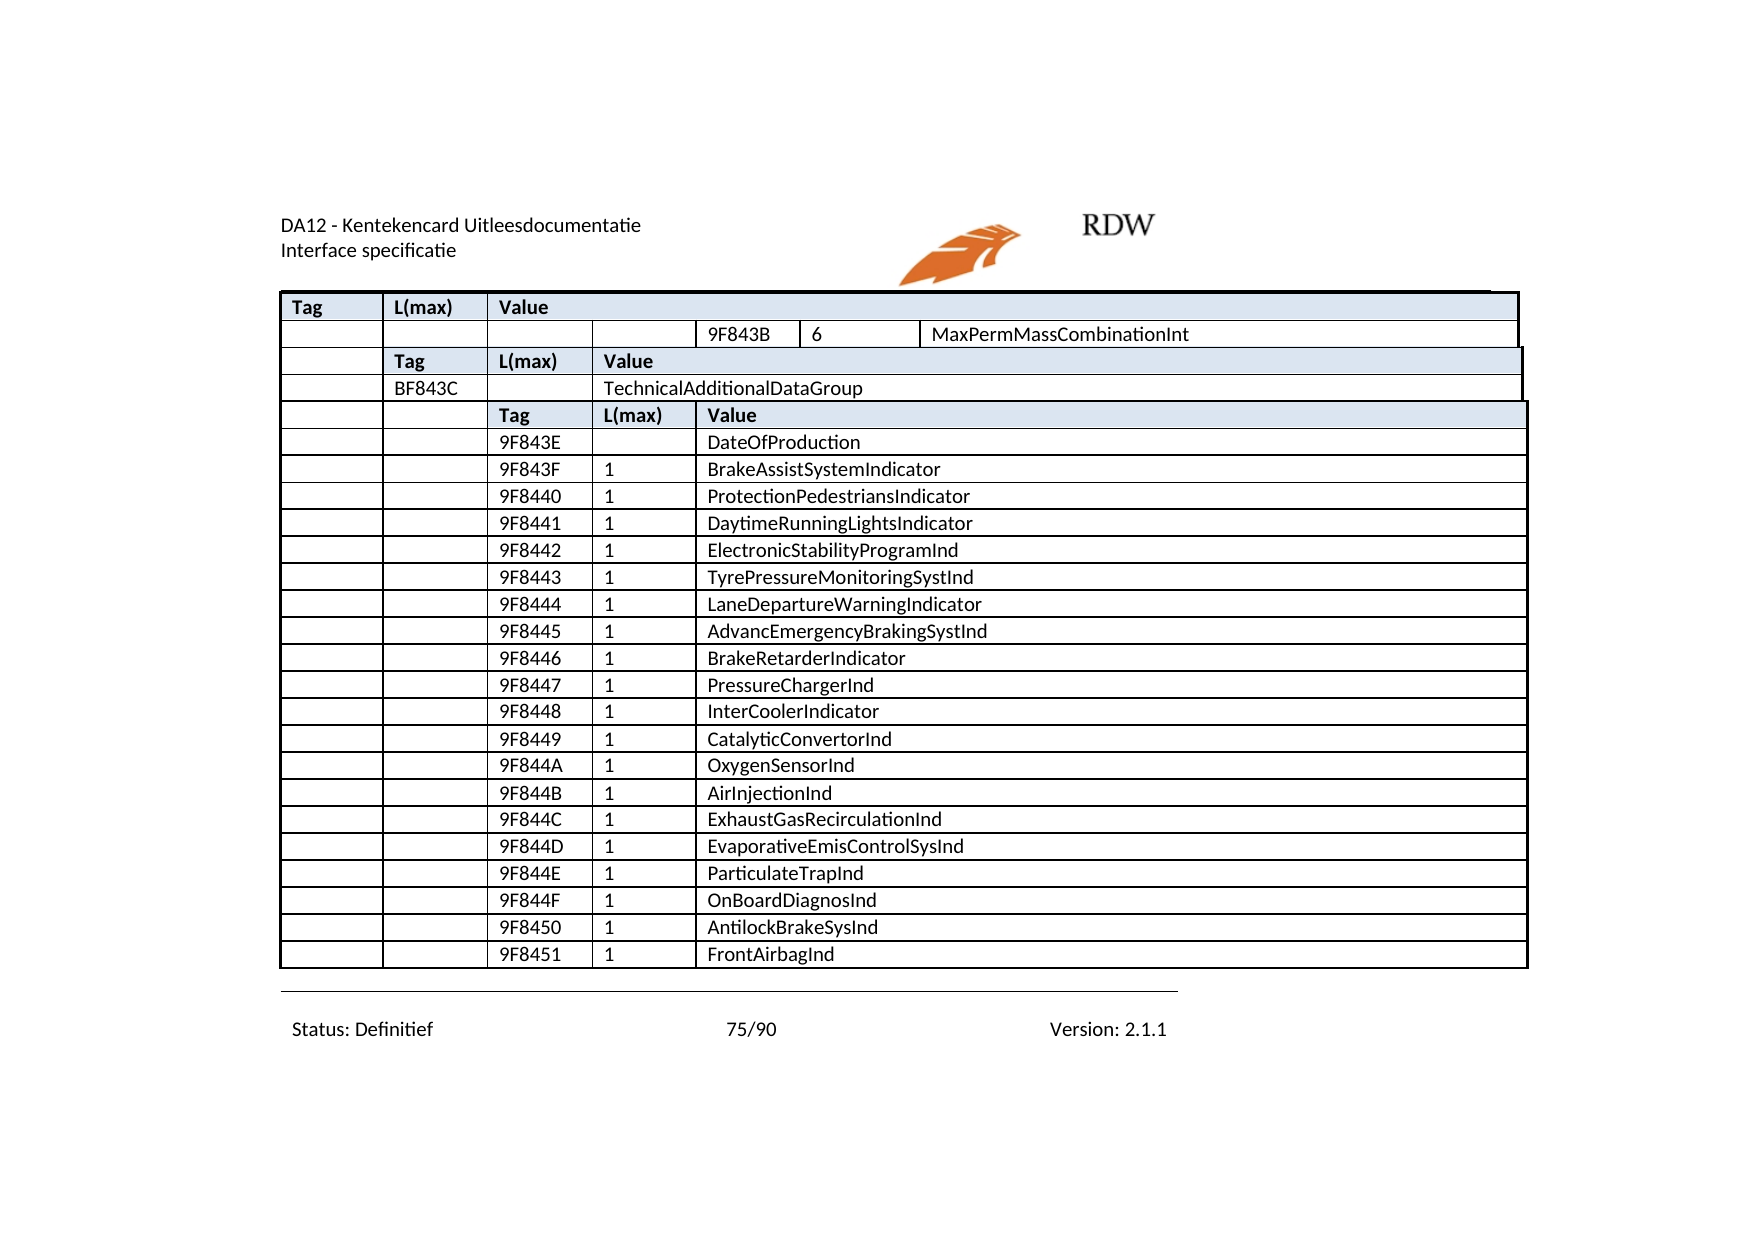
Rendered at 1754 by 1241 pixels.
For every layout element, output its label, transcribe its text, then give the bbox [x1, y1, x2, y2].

table_cell 9F843E [488, 429, 592, 454]
table_cell [282, 537, 382, 562]
table_cell FrontAirbagInd [697, 942, 1526, 967]
table_cell 9F8449 [488, 726, 592, 751]
table_cell TechnicalAdditionalDataGroup [593, 375, 1521, 400]
table_cell [1528, 374, 1533, 400]
table_cell [384, 672, 487, 697]
table_cell [1529, 454, 1533, 481]
table_cell BrakeAssistSystemIndicator [697, 456, 1526, 481]
table_cell 9F8442 [488, 537, 592, 562]
table_cell 1 [593, 510, 695, 535]
table_cell 1 [593, 888, 695, 913]
table_cell [1529, 886, 1533, 913]
table_cell [282, 564, 382, 589]
table_cell [488, 375, 592, 400]
table_cell [384, 456, 487, 481]
table_cell 1 [593, 537, 695, 562]
table_cell [1529, 724, 1533, 751]
table_cell [282, 807, 382, 832]
table_cell L(max) [488, 348, 592, 373]
table_cell [282, 888, 382, 913]
table_cell [1529, 535, 1533, 562]
table_cell 6 [801, 321, 919, 346]
table_cell CatalyticConvertorInd [697, 726, 1526, 751]
table_cell ProtectionPedestriansIndicator [697, 483, 1526, 508]
table_cell 1 [593, 861, 695, 886]
table_cell [384, 915, 487, 940]
table_cell [282, 780, 382, 805]
table_cell ParticulateTrapInd [697, 861, 1526, 886]
table_cell 9F844D [488, 834, 592, 859]
table_cell [282, 942, 382, 967]
table_cell Tag [488, 402, 592, 427]
table_cell [1529, 670, 1533, 697]
table_cell [1528, 320, 1533, 346]
table_cell L(max) [593, 402, 695, 427]
table_cell [384, 780, 487, 805]
table_cell [282, 402, 382, 427]
table_cell [384, 537, 487, 562]
table_cell ExhaustGasRecirculationInd [697, 807, 1526, 832]
table_cell [384, 645, 487, 670]
table_cell [282, 672, 382, 697]
table_cell 1 [593, 726, 695, 751]
table_cell [282, 699, 382, 724]
table_cell 9F844E [488, 861, 592, 886]
table_cell [384, 726, 487, 751]
table_cell OxygenSensorInd [697, 753, 1526, 778]
table_cell MaxPermMassCombinationInt [921, 321, 1517, 346]
table_cell [282, 861, 382, 886]
table_cell [1529, 859, 1533, 886]
table_cell BrakeRetarderIndicator [697, 645, 1526, 670]
table_cell 1 [593, 942, 695, 967]
table_cell 9F843B [697, 321, 799, 346]
table_cell [384, 618, 487, 643]
table_cell [384, 564, 487, 589]
table_cell [1529, 643, 1533, 670]
table_cell 1 [593, 672, 695, 697]
table_cell [1529, 751, 1533, 778]
table_cell 9F843F [488, 456, 592, 481]
table_cell [384, 483, 487, 508]
table_cell [384, 753, 487, 778]
table_cell 1 [593, 645, 695, 670]
table_cell [282, 915, 382, 940]
table_cell 1 [593, 618, 695, 643]
table_cell [1529, 832, 1533, 859]
table_cell [1529, 400, 1533, 427]
table_cell [282, 753, 382, 778]
table_cell 1 [593, 483, 695, 508]
table_cell [1529, 940, 1533, 967]
table_cell [384, 429, 487, 454]
table_cell [1529, 913, 1533, 940]
table_cell 9F8444 [488, 591, 592, 616]
table_cell 9F844F [488, 888, 592, 913]
table_cell [384, 888, 487, 913]
table_cell [384, 834, 487, 859]
table_cell [384, 807, 487, 832]
table_cell EvaporativeEmisControlSysInd [697, 834, 1526, 859]
table_cell 9F8447 [488, 672, 592, 697]
table_cell [282, 429, 382, 454]
table_cell 1 [593, 564, 695, 589]
table_cell DateOfProduction [697, 429, 1526, 454]
table_cell [282, 591, 382, 616]
table_cell PressureChargerInd [697, 672, 1526, 697]
table_header Value [488, 294, 1517, 319]
table_cell 1 [593, 780, 695, 805]
table_cell [1529, 481, 1533, 508]
table_cell [282, 618, 382, 643]
table_cell 9F8450 [488, 915, 592, 940]
table_cell [384, 321, 487, 346]
table_cell AntilockBrakeSysInd [697, 915, 1526, 940]
table_cell [1529, 428, 1533, 454]
table_cell [384, 510, 487, 535]
table_cell [1529, 778, 1533, 805]
table_cell 1 [593, 807, 695, 832]
table_header L(max) [384, 294, 487, 319]
table_cell [1523, 320, 1528, 346]
table_cell [282, 834, 382, 859]
table_cell [282, 321, 382, 346]
table_cell [1529, 508, 1533, 535]
table_cell [1529, 562, 1533, 589]
table_cell Value [697, 402, 1526, 427]
table_cell [593, 429, 695, 454]
table_cell [1524, 374, 1528, 400]
table_cell OnBoardDiagnosInd [697, 888, 1526, 913]
table_cell Tag [384, 348, 487, 373]
table_cell ElectronicStabilityProgramInd [697, 537, 1526, 562]
table_cell [282, 375, 382, 400]
table_cell [593, 321, 695, 346]
table_cell [282, 726, 382, 751]
table_cell [1529, 616, 1533, 643]
table_cell 1 [593, 456, 695, 481]
table_cell 9F8440 [488, 483, 592, 508]
table_cell 9F8448 [488, 699, 592, 724]
table_header Tag [282, 294, 382, 319]
table_cell AdvancEmergencyBrakingSystInd [697, 618, 1526, 643]
table_cell 1 [593, 591, 695, 616]
table_cell [384, 591, 487, 616]
table_cell Value [593, 348, 1521, 373]
table_cell [384, 861, 487, 886]
table_cell InterCoolerIndicator [697, 699, 1526, 724]
table_cell 1 [593, 915, 695, 940]
table_cell [1529, 697, 1533, 724]
table_cell [384, 699, 487, 724]
table_cell LaneDepartureWarningIndicator [697, 591, 1526, 616]
table_header [1528, 291, 1533, 319]
table_cell 9F844C [488, 807, 592, 832]
table_cell 9F8441 [488, 510, 592, 535]
table_header [1523, 291, 1528, 319]
table_cell [488, 321, 592, 346]
table_cell 1 [593, 753, 695, 778]
table_cell BF843C [384, 375, 487, 400]
table_cell [384, 402, 487, 427]
table_cell 9F8443 [488, 564, 592, 589]
table_cell 1 [593, 699, 695, 724]
table_cell 9F8446 [488, 645, 592, 670]
table_cell TyrePressureMonitoringSystInd [697, 564, 1526, 589]
table_cell [282, 483, 382, 508]
table_cell [384, 942, 487, 967]
table_cell 9F8445 [488, 618, 592, 643]
table_cell 9F844B [488, 780, 592, 805]
table_cell [1528, 346, 1533, 373]
table_cell [1529, 589, 1533, 616]
table_cell 9F844A [488, 753, 592, 778]
table_cell [282, 645, 382, 670]
table_cell [282, 348, 382, 373]
table_cell [282, 456, 382, 481]
table_cell AirInjectionInd [697, 780, 1526, 805]
table_cell DaytimeRunningLightsIndicator [697, 510, 1526, 535]
table_cell [1524, 346, 1528, 373]
table_cell [1529, 805, 1533, 832]
table_cell [282, 510, 382, 535]
table_cell 9F8451 [488, 942, 592, 967]
table_cell 1 [593, 834, 695, 859]
